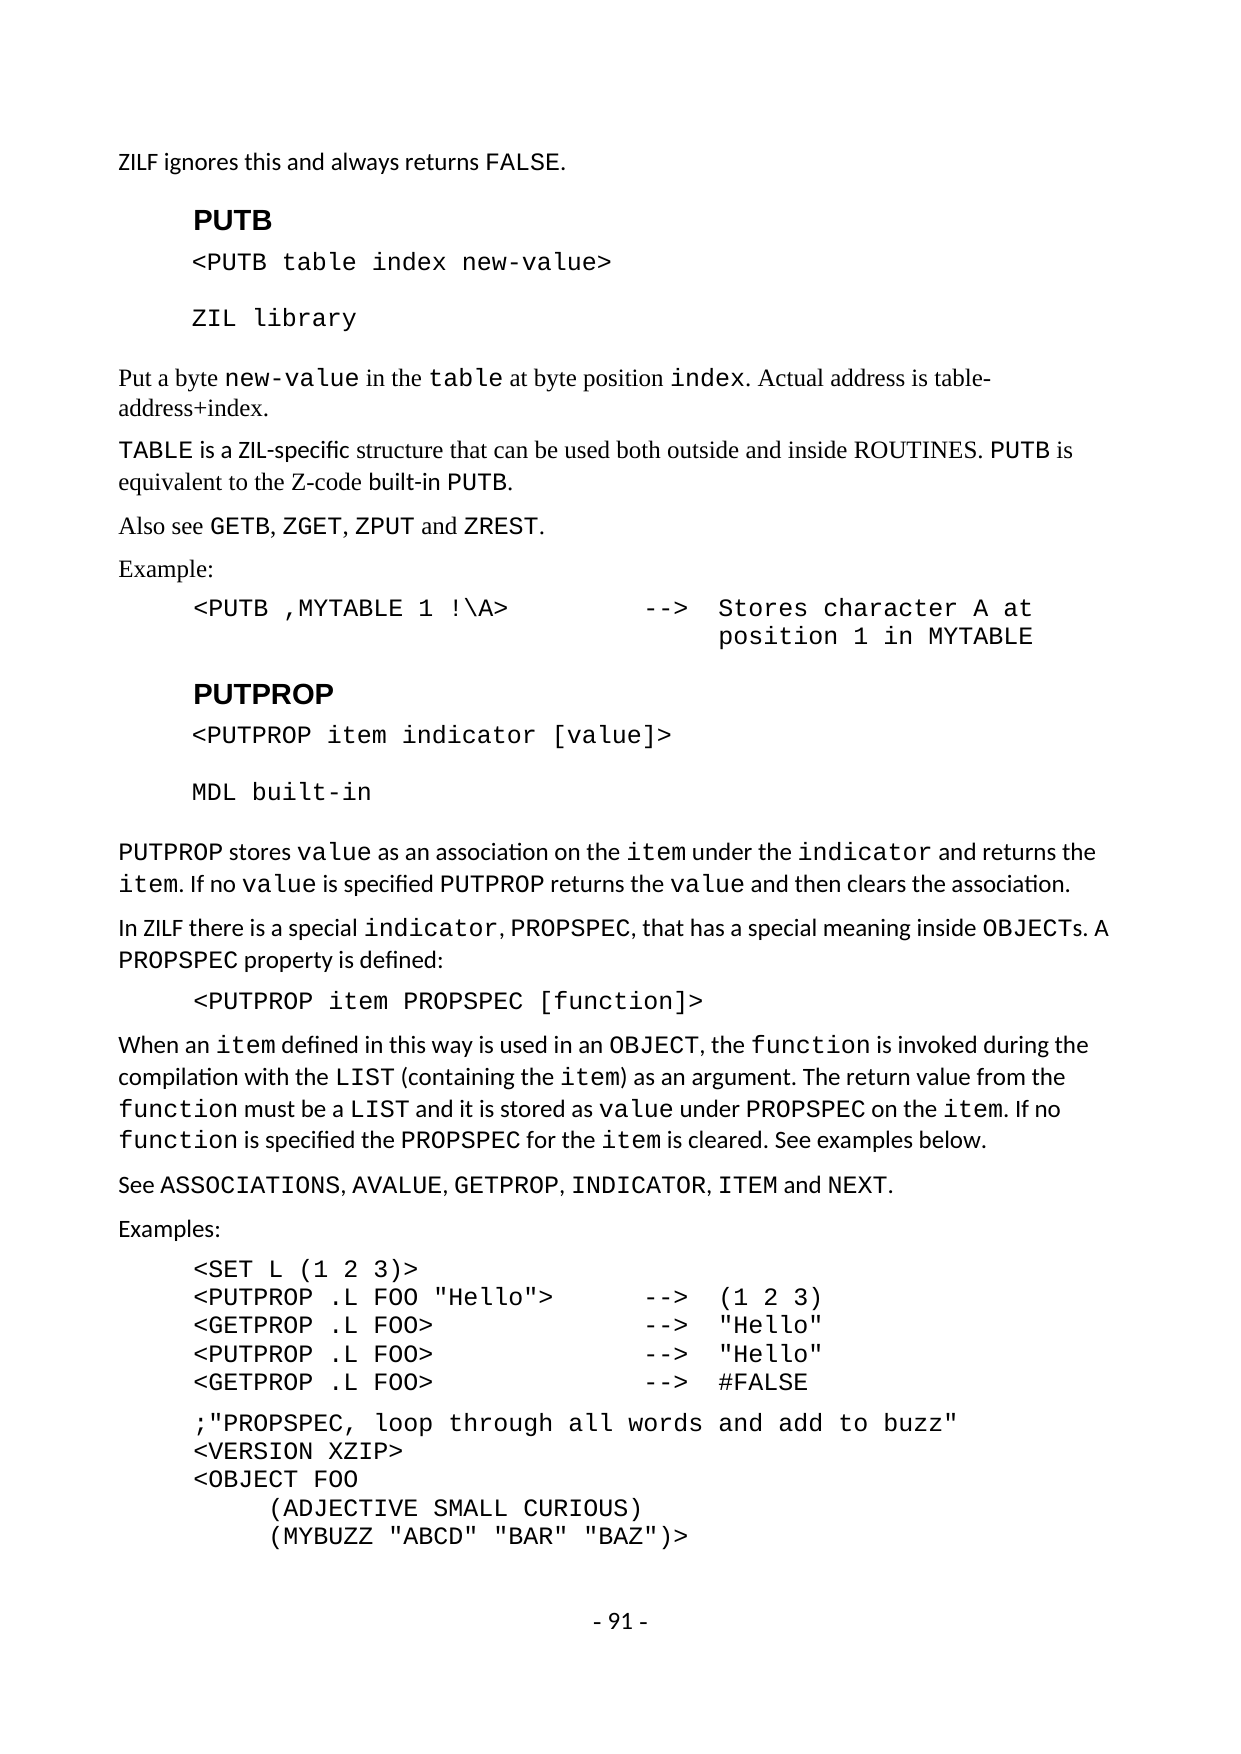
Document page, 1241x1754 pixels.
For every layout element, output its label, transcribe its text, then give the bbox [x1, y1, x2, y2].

text ZIL library [192, 306, 1122, 334]
text In ZILF there is a special indicator, PROPSPEC, that has a special meaning inside OBJECTs. A PROPSPEC property is defined: [118, 912, 1122, 976]
text <PUTB ,MYTABLE 1 !\A> --> Stores character A at position 1 in MYTABLE [118, 595, 1122, 652]
text ZILF ignores this and always returns FALSE. [118, 146, 1122, 178]
text <SET L (1 2 3)> <PUTPROP .L FOO "Hello"> --> (1 2 3) <GETPROP .L FOO> --> "Hello" <PUTPROP .L FOO> --> "Hello" <GETPROP .L FOO> --> #FALSE [118, 1256, 1122, 1398]
text Examples: [118, 1213, 1122, 1244]
text MDL built-in [192, 780, 1122, 808]
text <PUTB table index new-value> [192, 249, 1122, 278]
text <PUTPROP item PROPSPEC [function]> [118, 988, 1122, 1017]
subtitle PUTPROP [118, 677, 1122, 711]
text When an item defined in this way is used in an OBJECT, the function is invoked during the compilation with the LIST (containing the item) as an argument. The return value from the function must be a LIST and it is stored as value under PROPSPEC on the item. If no function is specified the PROPSPEC for the item is cleared. See examples below. [118, 1029, 1122, 1156]
text <PUTPROP item indicator [value]> [192, 723, 1122, 751]
text ;"PROPSPEC, loop through all words and add to buzz" <VERSION XZIP> <OBJECT FOO (ADJECTIVE SMALL CURIOUS) (MYBUZZ "ABCD" "BAR" "BAZ")> [118, 1410, 1122, 1552]
text See ASSOCIATIONS, AVALUE, GETPROP, INDICATOR, ITEM and NEXT. [118, 1169, 1122, 1201]
text PUTPROP stores value as an association on the item under the indicator and returns the item. If no value is specified PUTPROP returns the value and then clears the association. [118, 836, 1122, 900]
text Example: [118, 554, 1122, 583]
subtitle PUTB [118, 203, 1122, 237]
text Put a byte new-value in the table at byte position index. Actual address is table-address+index. [118, 363, 1122, 422]
text TABLE is a ZIL-specific structure that can be used both outside and inside ROUTINES. PUTB is equivalent to the Z-code built-in PUTB. [118, 435, 1122, 498]
text Also see GETB, ZGET, ZPUT and ZREST. [118, 511, 1122, 542]
